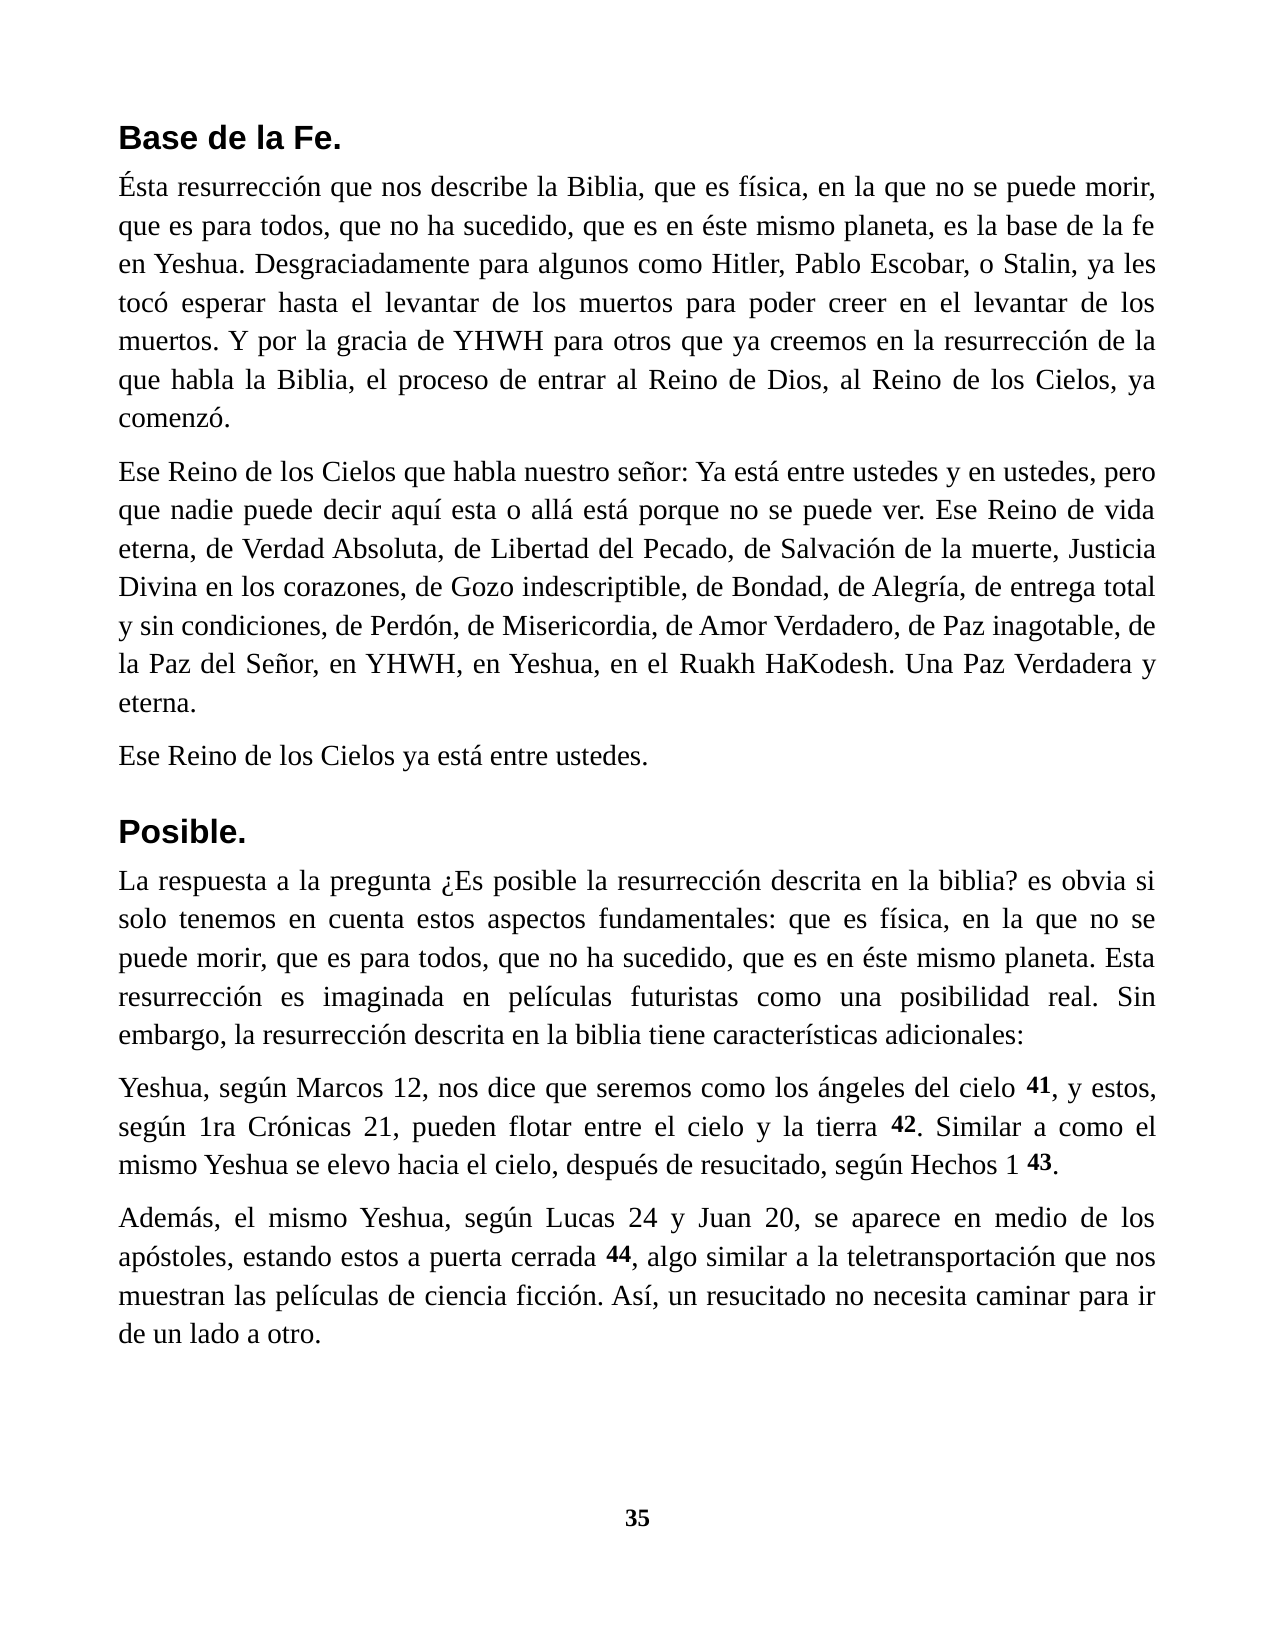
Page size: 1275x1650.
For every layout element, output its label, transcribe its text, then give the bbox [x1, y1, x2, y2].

subtitle Base de la Fe. [118, 118, 1157, 157]
text Ésta resurrección que nos describe la Biblia, que es física, en la que no se puede morir, que es para todos, que no ha sucedido, que es en éste mismo planeta, es la base de la fe en Yeshua. Desgraciadamente para algunos como Hitler, Pablo Escobar, o Stalin, ya les tocó esperar hasta el levantar de los muertos para poder creer en el levantar de los muertos. Y por la gracia de YHWH para otros que ya creemos en la resurrección de la que habla la Biblia, el proceso de entrar al Reino de Dios, al Reino de los Cielos, ya comenzó. [118, 169, 1157, 434]
text Yeshua, según Marcos 12, nos dice que seremos como los ángeles del cielo , y estos, según 1ra Crónicas 21, pueden flotar entre el cielo y la tierra . Similar a como el mismo Yeshua se elevo hacia el cielo, después de resucitado, según Hechos 1 . [118, 1070, 1157, 1181]
text Ese Reino de los Cielos que habla nuestro señor: Ya está entre ustedes y en ustedes, pero que nadie puede decir aquí esta o allá está porque no se puede ver. Ese Reino de vida eterna, de Verdad Absoluta, de Libertad del Pecado, de Salvación de la muerte, Justicia Divina en los corazones, de Gozo indescriptible, de Bondad, de Alegría, de entrega total y sin condiciones, de Perdón, de Misericordia, de Amor Verdadero, de Paz inagotable, de la Paz del Señor, en YHWH, en Yeshua, en el Ruakh HaKodesh. Una Paz Verdadera y eterna. [118, 454, 1157, 718]
text Ese Reino de los Cielos ya está entre ustedes. [118, 738, 1157, 772]
text Además, el mismo Yeshua, según Lucas 24 y Juan 20, se aparece en medio de los apóstoles, estando estos a puerta cerrada , algo similar a la teletransportación que nos muestran las películas de ciencia ficción. Así, un resucitado no necesita caminar para ir de un lado a otro. [118, 1201, 1157, 1350]
text La respuesta a la pregunta ¿Es posible la resurrección descrita en la biblia? es obvia si solo tenemos en cuenta estos aspectos fundamentales: que es física, en la que no se puede morir, que es para todos, que no ha sucedido, que es en éste mismo planeta. Esta resurrección es imaginada en películas futuristas como una posibilidad real. Sin embargo, la resurrección descrita en la biblia tiene características adicionales: [118, 863, 1157, 1051]
subtitle Posible. [118, 812, 1157, 851]
